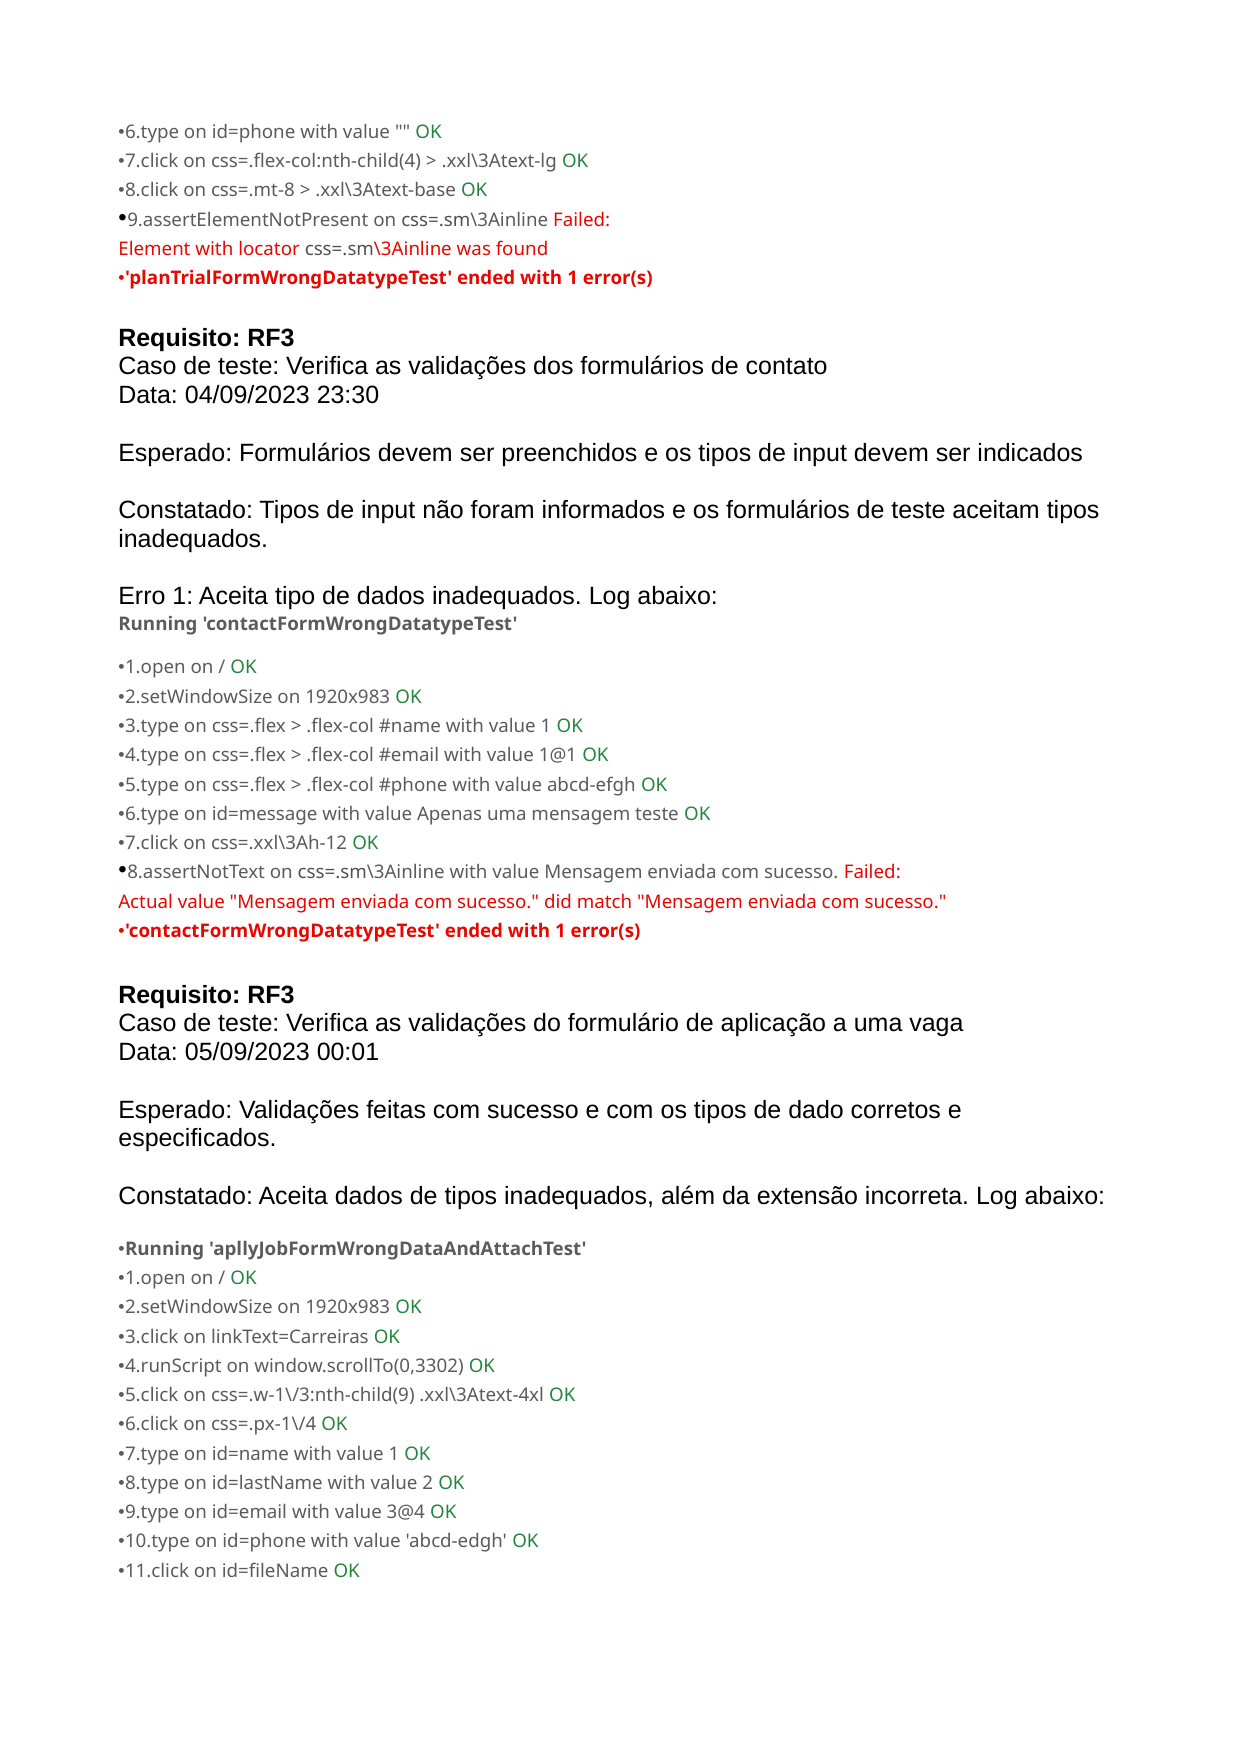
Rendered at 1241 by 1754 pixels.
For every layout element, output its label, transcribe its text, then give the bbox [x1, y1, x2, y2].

list 2.setWindowSize on 1920x983 OK [118, 1294, 1122, 1319]
list 'planTrialFormWrongDatatypeTest' ended with 1 error(s) [118, 264, 1122, 290]
text Esperado: Validações feitas com sucesso e com os tipos de dado corretos e especificados. Constatado: Aceita dados de tipos inadequados, além da extensão incorreta. Log abaixo: [118, 1094, 1122, 1209]
list Actual value "Mensagem enviada com sucesso." did match "Mensagem enviada com sucesso." [118, 888, 1122, 913]
list 'contactFormWrongDatatypeTest' ended with 1 error(s) [118, 917, 1122, 943]
list 8.assertNotText on css=.sm\3Ainline with value Mensagem enviada com sucesso. Failed: [118, 859, 1122, 884]
text Running 'contactFormWrongDatatypeTest' [118, 610, 1122, 636]
list 2.setWindowSize on 1920x983 OK [118, 683, 1122, 709]
list 7.type on id=name with value 1 OK [118, 1440, 1122, 1466]
list 3.click on linkText=Carreiras OK [118, 1323, 1122, 1348]
list 4.type on css=.flex > .flex-col #email with value 1@1 OK [118, 742, 1122, 767]
list 5.click on css=.w-1\/3:nth-child(9) .xxl\3Atext-4xl OK [118, 1381, 1122, 1407]
text Esperado: Formulários devem ser preenchidos e os tipos de input devem ser indicados Constatado: Tipos de input não foram informados e os formulários de teste aceitam tipos inadequados. [118, 437, 1122, 552]
list 1.open on / OK [118, 1264, 1122, 1290]
list 7.click on css=.xxl\3Ah-12 OK [118, 829, 1122, 855]
text Data: 04/09/2023 23:30 [118, 380, 1122, 437]
list 8.click on css=.mt-8 > .xxl\3Atext-base OK [118, 177, 1122, 202]
list 8.type on id=lastName with value 2 OK [118, 1469, 1122, 1495]
list 6.click on css=.px-1\/4 OK [118, 1411, 1122, 1436]
list 4.runScript on window.scrollTo(0,3302) OK [118, 1352, 1122, 1378]
list Element with locator css=.sm\3Ainline was found [118, 235, 1122, 261]
list 7.click on css=.flex-col:nth-child(4) > .xxl\3Atext-lg OK [118, 147, 1122, 173]
list 3.type on css=.flex > .flex-col #name with value 1 OK [118, 712, 1122, 738]
list 9.assertElementNotPresent on css=.sm\3Ainline Failed: [118, 206, 1122, 231]
list 10.type on id=phone with value 'abcd-edgh' OK [118, 1528, 1122, 1553]
list Running 'apllyJobFormWrongDataAndAttachTest' [118, 1235, 1122, 1261]
list 6.type on id=message with value Apenas uma mensagem teste OK [118, 800, 1122, 826]
list 11.click on id=fileName OK [118, 1557, 1122, 1583]
list 1.open on / OK [118, 654, 1122, 679]
list 9.type on id=email with value 3@4 OK [118, 1498, 1122, 1524]
text Erro 1: Aceita tipo de dados inadequados. Log abaixo: [118, 581, 1122, 610]
list 6.type on id=phone with value "" OK [118, 118, 1122, 144]
text Data: 05/09/2023 00:01 [118, 1037, 1122, 1094]
text Caso de teste: Verifica as validações do formulário de aplicação a uma vaga [118, 1008, 1122, 1037]
list 5.type on css=.flex > .flex-col #phone with value abcd-efgh OK [118, 771, 1122, 796]
text Requisito: RF3 [118, 979, 1122, 1008]
text Caso de teste: Verifica as validações dos formulários de contato [118, 351, 1122, 380]
text Requisito: RF3 [118, 322, 1122, 351]
